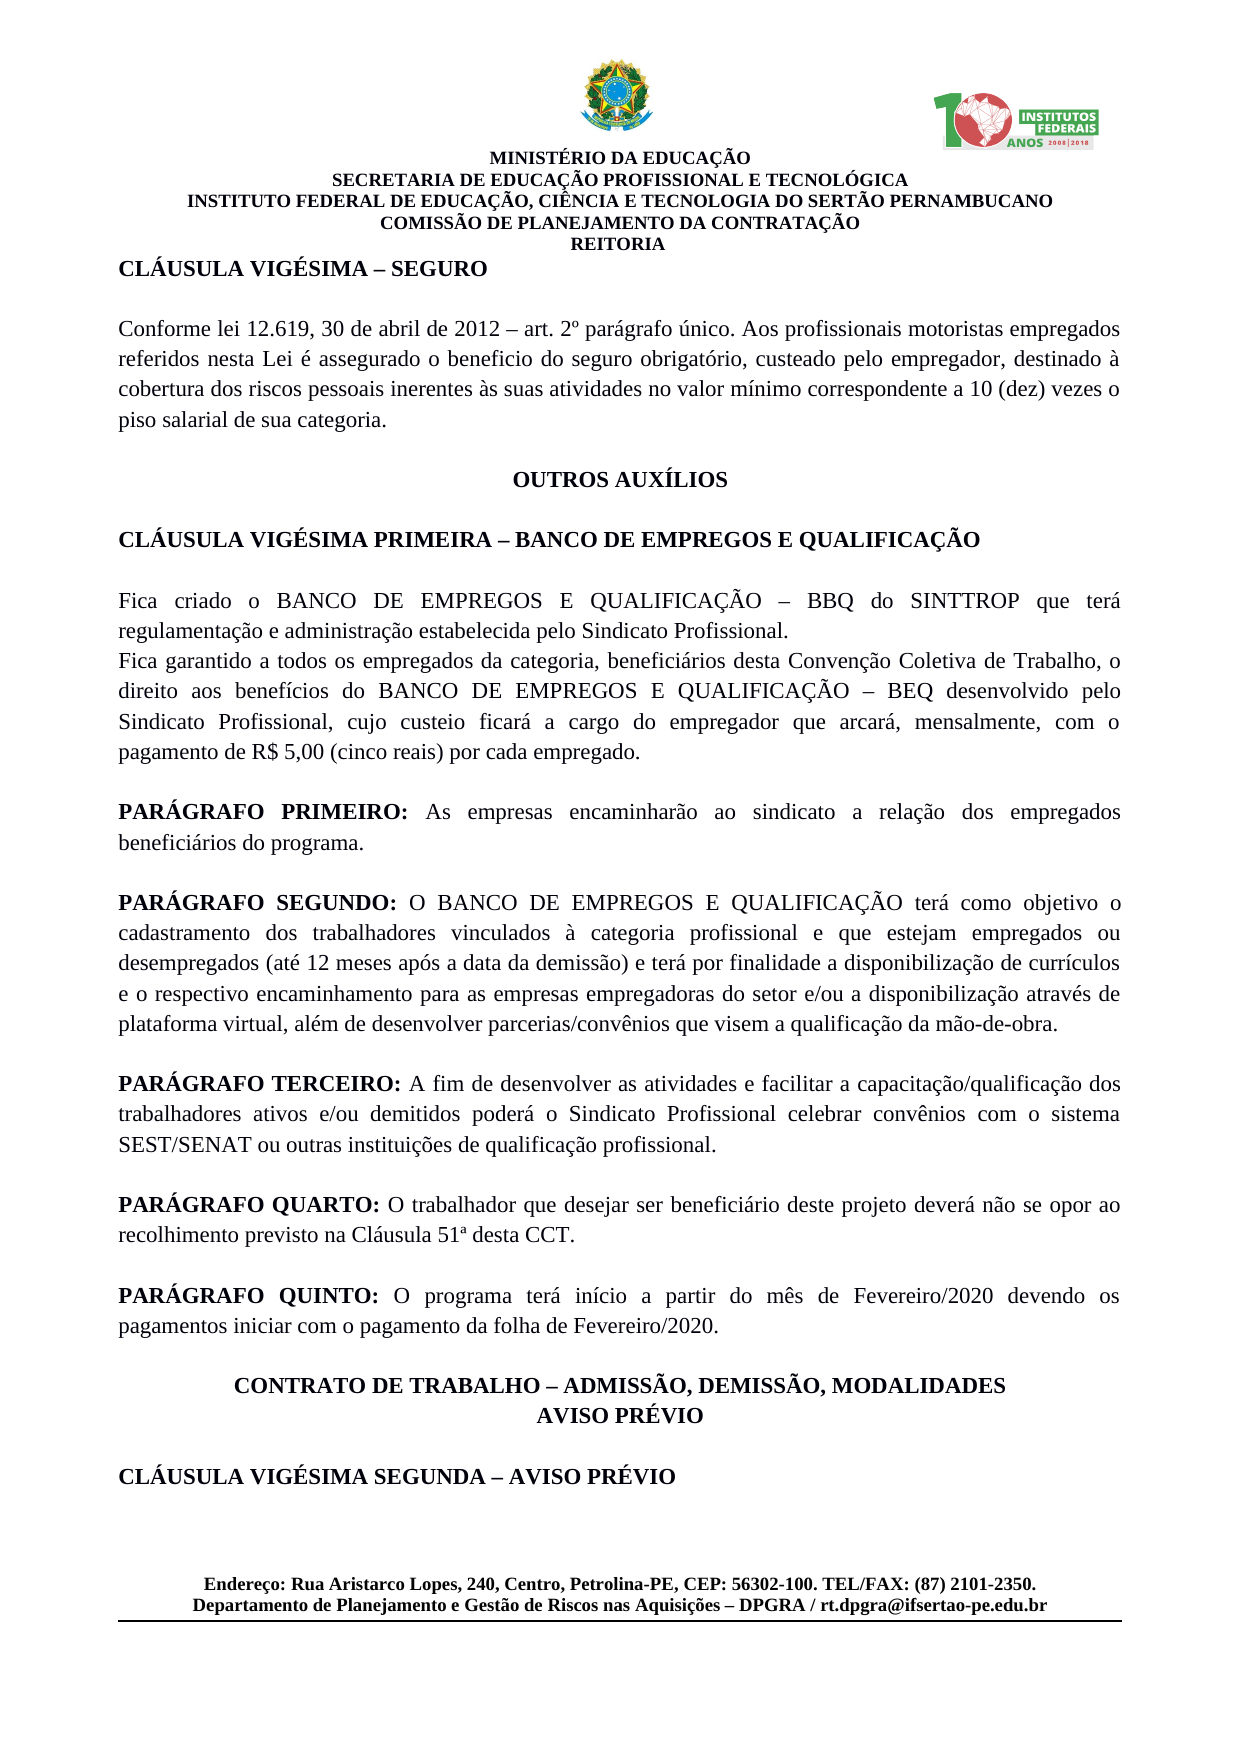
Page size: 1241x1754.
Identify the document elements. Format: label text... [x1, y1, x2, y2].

picture [579, 58, 654, 132]
text Fica garantido a todos os empregados da categoria, beneficiários desta Convenção Coletiva de Trabalho, o direito aos benefícios do BANCO DE EMPREGOS E QUALIFICAÇÃO – BEQ desenvolvido pelo Sindicato Profissional, cujo custeio ficará a cargo do empregador que arcará, mensalmente, com o pagamento de R$ 5,00 (cinco reais) por cada empregado. [118, 647, 1122, 764]
text PARÁGRAFO SEGUNDO: O BANCO DE EMPREGOS E QUALIFICAÇÃO terá como objetivo o cadastramento dos trabalhadores vinculados à categoria profissional e que estejam empregados ou desempregados (até 12 meses após a data da demissão) e terá por finalidade a disponibilização de currículos e o respectivo encaminhamento para as empresas empregadoras do setor e/ou a disponibilização através de plataforma virtual, além de desenvolver parcerias/convênios que visem a qualificação da mão-de-obra. [118, 889, 1122, 1036]
text CONTRATO DE TRABALHO – ADMISSÃO, DEMISSÃO, MODALIDADES [118, 1372, 1122, 1399]
text PARÁGRAFO TERCEIRO: A fim de desenvolver as atividades e facilitar a capacitação/qualificação dos trabalhadores ativos e/ou demitidos poderá o Sindicato Profissional celebrar convênios com o sistema SEST/SENAT ou outras instituições de qualificação profissional. [118, 1070, 1122, 1157]
text PARÁGRAFO PRIMEIRO: As empresas encaminharão ao sindicato a relação dos empregados beneficiários do programa. [118, 798, 1122, 855]
text CLÁUSULA VIGÉSIMA – SEGURO [118, 255, 1122, 281]
text AVISO PRÉVIO [118, 1403, 1122, 1429]
text CLÁUSULA VIGÉSIMA PRIMEIRA – BANCO DE EMPREGOS E QUALIFICAÇÃO [118, 527, 1122, 553]
text OUTROS AUXÍLIOS [118, 466, 1122, 492]
text Conforme lei 12.619, 30 de abril de 2012 – art. 2º parágrafo único. Aos profissionais motoristas empregados referidos nesta Lei é assegurado o beneficio do seguro obrigatório, custeado pelo empregador, destinado à cobertura dos riscos pessoais inerentes às suas atividades no valor mínimo correspondente a 10 (dez) vezes o piso salarial de sua categoria. [118, 315, 1122, 432]
text PARÁGRAFO QUARTO: O trabalhador que desejar ser beneficiário deste projeto deverá não se opor ao recolhimento previsto na Cláusula 51ª desta CCT. [118, 1191, 1122, 1248]
picture [933, 93, 1099, 150]
text Fica criado o BANCO DE EMPREGOS E QUALIFICAÇÃO – BBQ do SINTTROP que terá regulamentação e administração estabelecida pelo Sindicato Profissional. [118, 587, 1122, 643]
text CLÁUSULA VIGÉSIMA SEGUNDA – AVISO PRÉVIO [118, 1463, 1122, 1489]
text PARÁGRAFO QUINTO: O programa terá início a partir do mês de Fevereiro/2020 devendo os pagamentos iniciar com o pagamento da folha de Fevereiro/2020. [118, 1282, 1122, 1338]
